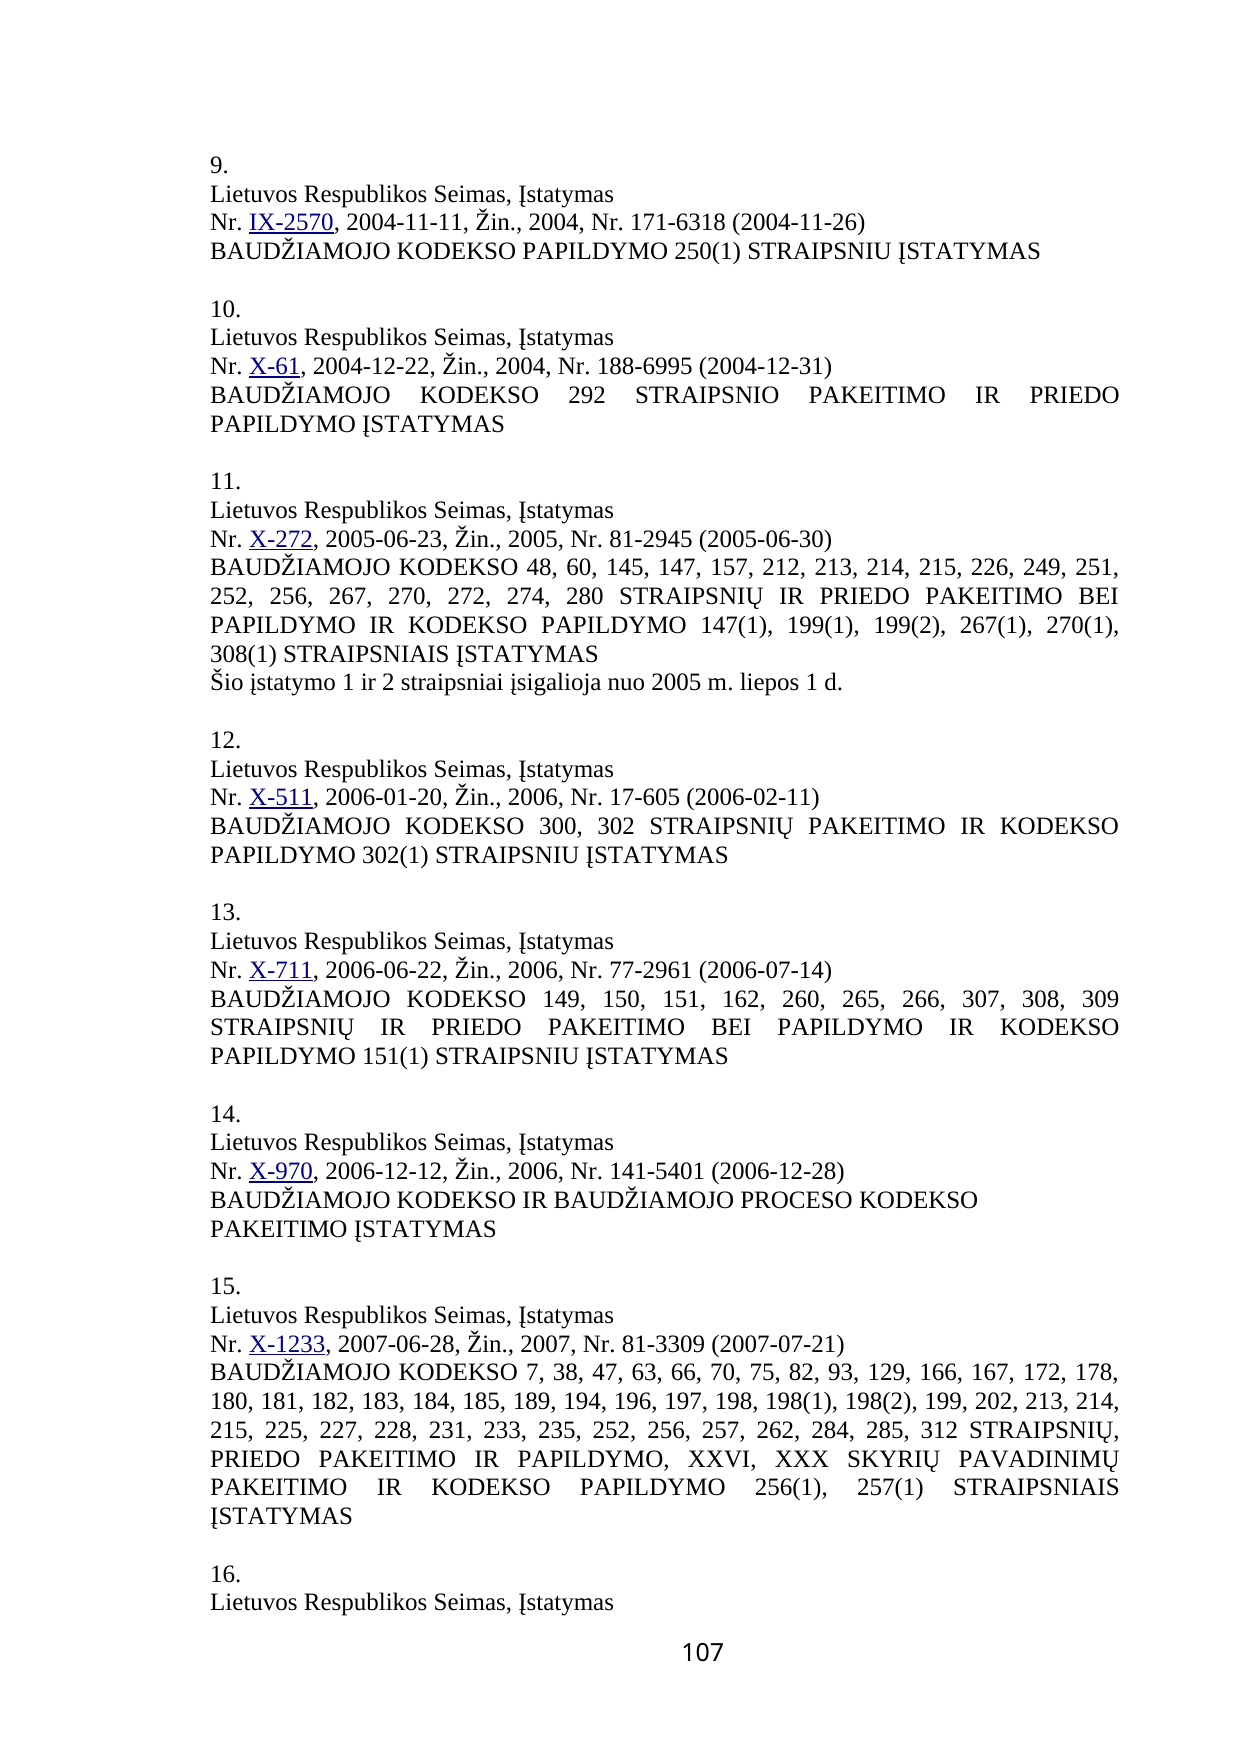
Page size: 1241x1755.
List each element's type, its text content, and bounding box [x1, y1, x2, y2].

text 9. [210, 150, 1120, 179]
text Lietuvos Respublikos Seimas, Įstatymas [210, 495, 1120, 524]
text Lietuvos Respublikos Seimas, Įstatymas [210, 322, 1120, 351]
text 16. [210, 1559, 1120, 1587]
text Nr. X-511, 2006-01-20, Žin., 2006, Nr. 17-605 (2006-02-11) [210, 782, 1120, 811]
text Nr. X-970, 2006-12-12, Žin., 2006, Nr. 141-5401 (2006-12-28) [210, 1156, 1120, 1185]
text 12. [210, 725, 1120, 754]
text BAUDŽIAMOJO KODEKSO IR BAUDŽIAMOJO PROCESO KODEKSO PAKEITIMO ĮSTATYMAS [210, 1185, 1120, 1242]
text BAUDŽIAMOJO KODEKSO PAPILDYMO 250(1) STRAIPSNIU ĮSTATYMAS [210, 236, 1120, 265]
text 11. [210, 466, 1120, 495]
text Nr. X-1233, 2007-06-28, Žin., 2007, Nr. 81-3309 (2007-07-21) [210, 1329, 1120, 1357]
text Lietuvos Respublikos Seimas, Įstatymas [210, 1587, 1120, 1616]
text Šio įstatymo 1 ir 2 straipsniai įsigalioja nuo 2005 m. liepos 1 d. [210, 667, 1120, 696]
text Lietuvos Respublikos Seimas, Įstatymas [210, 926, 1120, 955]
text Lietuvos Respublikos Seimas, Įstatymas [210, 754, 1120, 782]
text Nr. X-272, 2005-06-23, Žin., 2005, Nr. 81-2945 (2005-06-30) [210, 524, 1120, 552]
text 13. [210, 897, 1120, 926]
text 14. [210, 1099, 1120, 1127]
text BAUDŽIAMOJO KODEKSO 48, 60, 145, 147, 157, 212, 213, 214, 215, 226, 249, 251, 252, 256, 267, 270, 272, 274, 280 STRAIPSNIŲ IR PRIEDO PAKEITIMO BEI PAPILDYMO IR KODEKSO PAPILDYMO 147(1), 199(1), 199(2), 267(1), 270(1), 308(1) STRAIPSNIAIS ĮSTATYMAS [210, 552, 1120, 667]
text BAUDŽIAMOJO KODEKSO 7, 38, 47, 63, 66, 70, 75, 82, 93, 129, 166, 167, 172, 178, 180, 181, 182, 183, 184, 185, 189, 194, 196, 197, 198, 198(1), 198(2), 199, 202, 213, 214, 215, 225, 227, 228, 231, 233, 235, 252, 256, 257, 262, 284, 285, 312 STRAIPSNIŲ, PRIEDO PAKEITIMO IR PAPILDYMO, XXVI, XXX SKYRIŲ PAVADINIMŲ PAKEITIMO IR KODEKSO PAPILDYMO 256(1), 257(1) STRAIPSNIAIS ĮSTATYMAS [210, 1357, 1120, 1530]
text Lietuvos Respublikos Seimas, Įstatymas [210, 1300, 1120, 1329]
text BAUDŽIAMOJO KODEKSO 300, 302 STRAIPSNIŲ PAKEITIMO IR KODEKSO PAPILDYMO 302(1) STRAIPSNIU ĮSTATYMAS [210, 811, 1120, 869]
text Nr. X-711, 2006-06-22, Žin., 2006, Nr. 77-2961 (2006-07-14) [210, 955, 1120, 984]
text Lietuvos Respublikos Seimas, Įstatymas [210, 179, 1120, 207]
text Lietuvos Respublikos Seimas, Įstatymas [210, 1127, 1120, 1156]
text BAUDŽIAMOJO KODEKSO 149, 150, 151, 162, 260, 265, 266, 307, 308, 309 STRAIPSNIŲ IR PRIEDO PAKEITIMO BEI PAPILDYMO IR KODEKSO PAPILDYMO 151(1) STRAIPSNIU ĮSTATYMAS [210, 984, 1120, 1070]
text 10. [210, 294, 1120, 322]
text BAUDŽIAMOJO KODEKSO 292 STRAIPSNIO PAKEITIMO IR PRIEDO PAPILDYMO ĮSTATYMAS [210, 380, 1120, 437]
text Nr. IX-2570, 2004-11-11, Žin., 2004, Nr. 171-6318 (2004-11-26) [210, 207, 1120, 236]
text Nr. X-61, 2004-12-22, Žin., 2004, Nr. 188-6995 (2004-12-31) [210, 351, 1120, 380]
text 15. [210, 1271, 1120, 1300]
